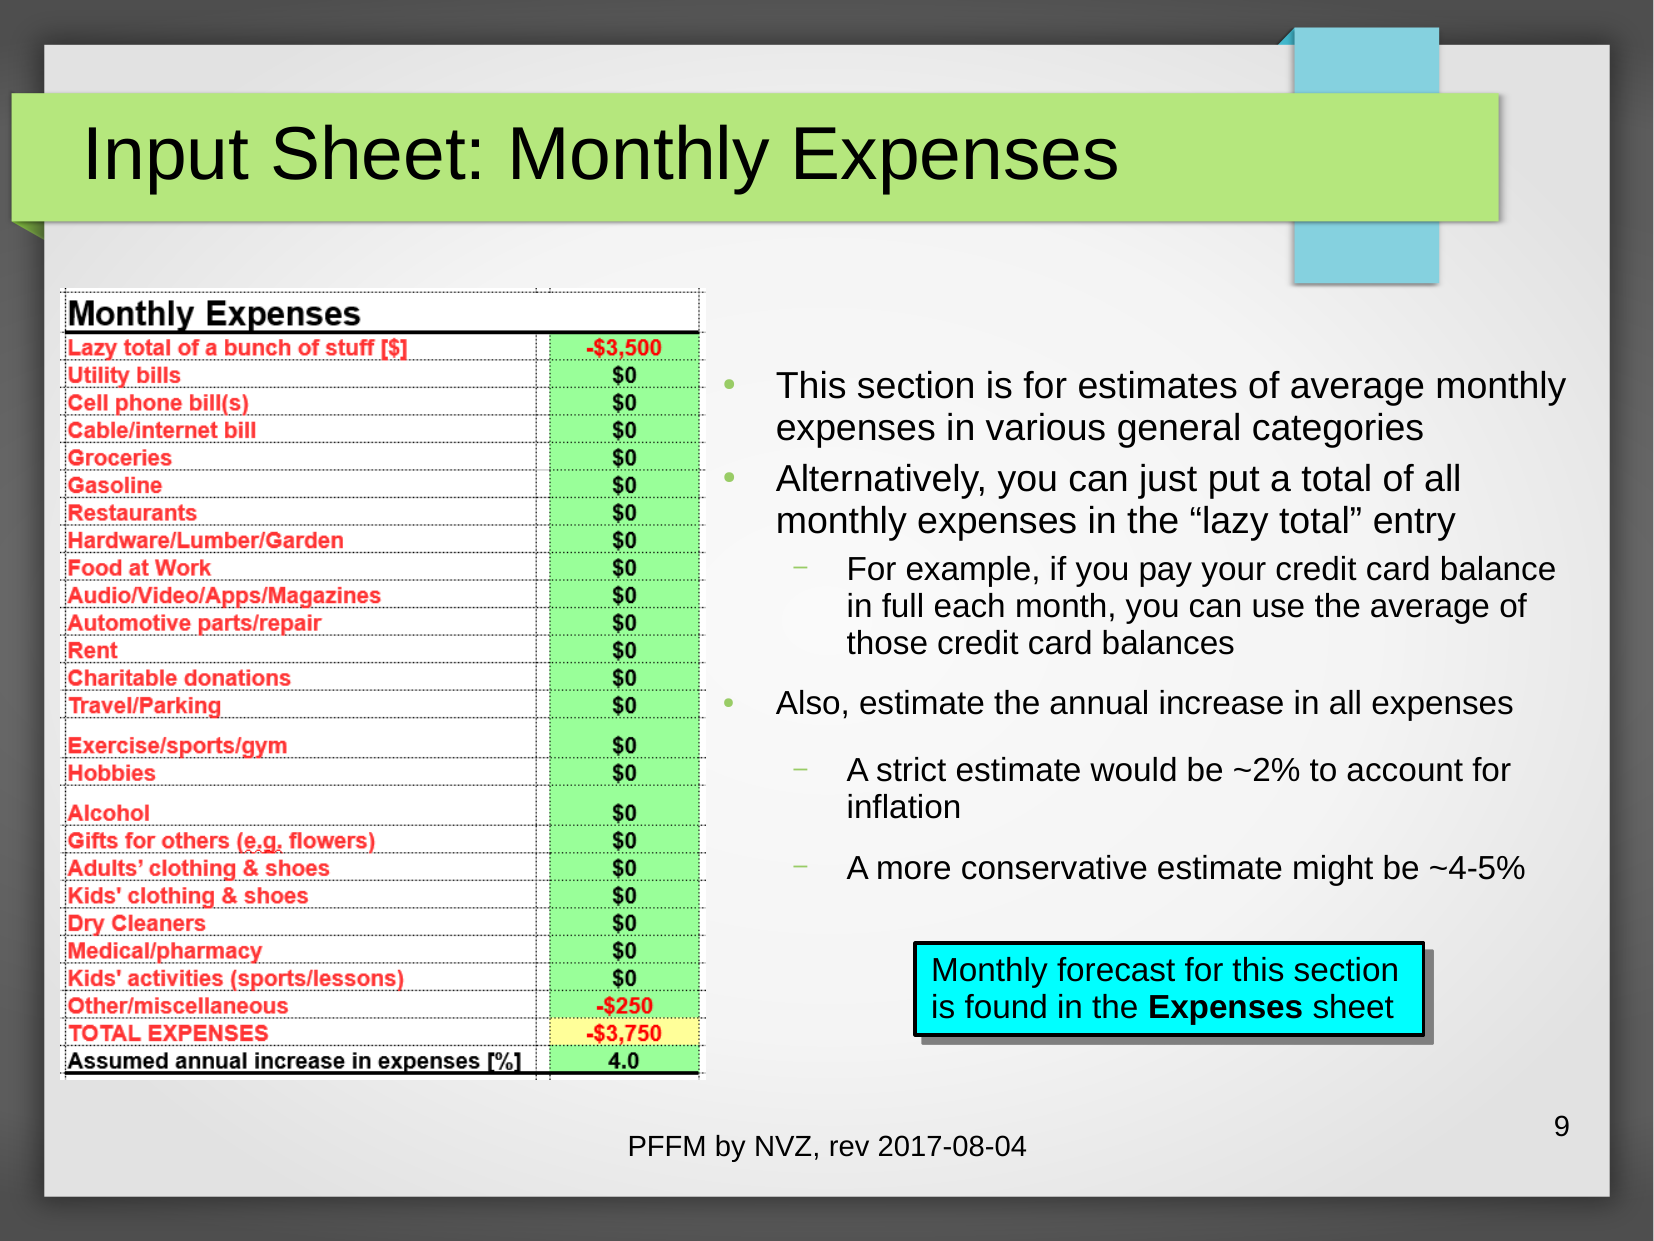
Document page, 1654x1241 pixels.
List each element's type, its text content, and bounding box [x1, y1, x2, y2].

list This section is for estimates of average monthly expenses in various general categories Alternatively, you can just put a total of all monthly expenses in the “lazy total” entry For example, if you pay your credit card balance in full each month, you can use the average of those credit card balances Also, estimate the annual increase in all expenses A strict estimate would be ~2% to account for inflation A more conservative estimate might be ~4-5% [705, 364, 1576, 917]
title Input Sheet: Monthly Expenses [82, 94, 1264, 213]
text_box Monthly forecast for this section is found in the Expenses sheet [915, 943, 1424, 1036]
picture [0, 0, 1654, 1241]
